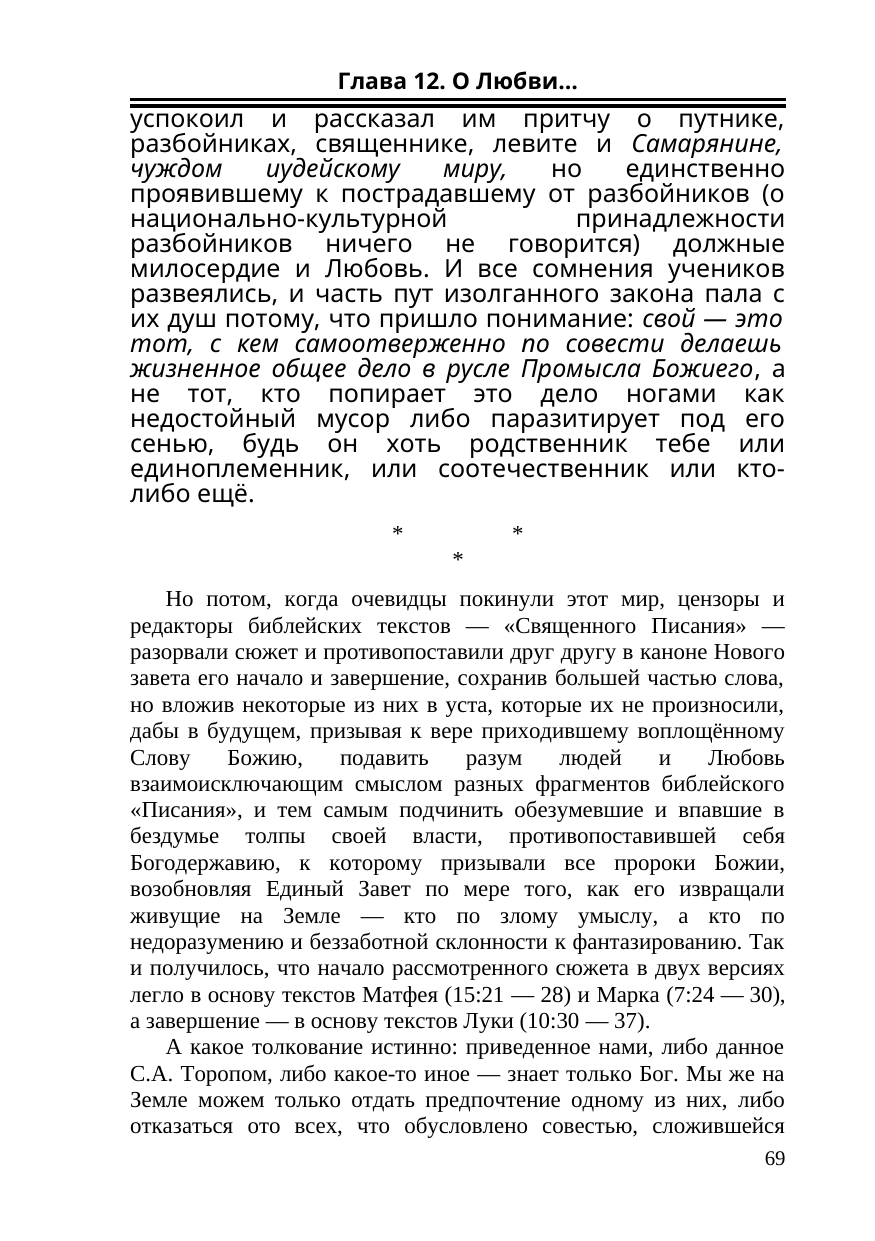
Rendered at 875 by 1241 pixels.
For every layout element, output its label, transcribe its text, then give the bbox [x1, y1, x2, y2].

text * * * [130, 520, 786, 573]
text успокоил и рассказал им притчу о путнике, разбойниках, священнике, левите и Самарянине, чуждом иудейскому миру, но единственно проявившему к пострадавшему от разбойников (о национально-культурной принадлежности разбойников ничего не говорится) должные милосердие и Любовь. И все сомнения учеников развеялись, и часть пут изолганного закона пала с их душ потому, что пришло понимание: свой — это тот, с кем самоотверженно по совести делаешь жизненное общее дело в русле Промысла Божиего, а не тот, кто попирает это дело ногами как недостойный мусор либо паразитирует под его сенью, будь он хоть родственник тебе или единоплеменник, или соотечественник или кто-либо ещё. [130, 108, 786, 508]
text Но потом, когда очевидцы покинули этот мир, цензоры и редакторы библейских текстов — «Священного Писания» — разорвали сюжет и противопоставили друг другу в каноне Нового завета его начало и завершение, сохранив большей частью слова, но вложив некоторые из них в уста, которые их не произносили, дабы в будущем, призывая к вере приходившему воплощённому Слову Божию, подавить разум людей и Любовь взаимоисключающим смыслом разных фрагментов библейского «Писания», и тем самым подчинить обезумевшие и впавшие в бездумье толпы своей власти, противопоставившей себя Богодержавию, к которому призывали все пророки Божии, возобновляя Единый Завет по мере того, как его извращали живущие на Земле — кто по злому умыслу, а кто по недоразумению и беззаботной склонности к фантазированию. Так и получилось, что начало рассмотренного сюжета в двух версиях легло в основу текстов Матфея (15:21 — 28) и Марка (7:24 — 30), а завершение — в основу текстов Луки (10:30 — 37). [130, 585, 786, 1033]
text А какое толкование истинно: приведенное нами, либо данное С.А. Торопом, либо какое-то иное — знает только Бог. Мы же на Земле можем только отдать предпочтение одному из них, либо отказаться ото всех, что обусловлено совестью, сложившейся [130, 1033, 786, 1139]
